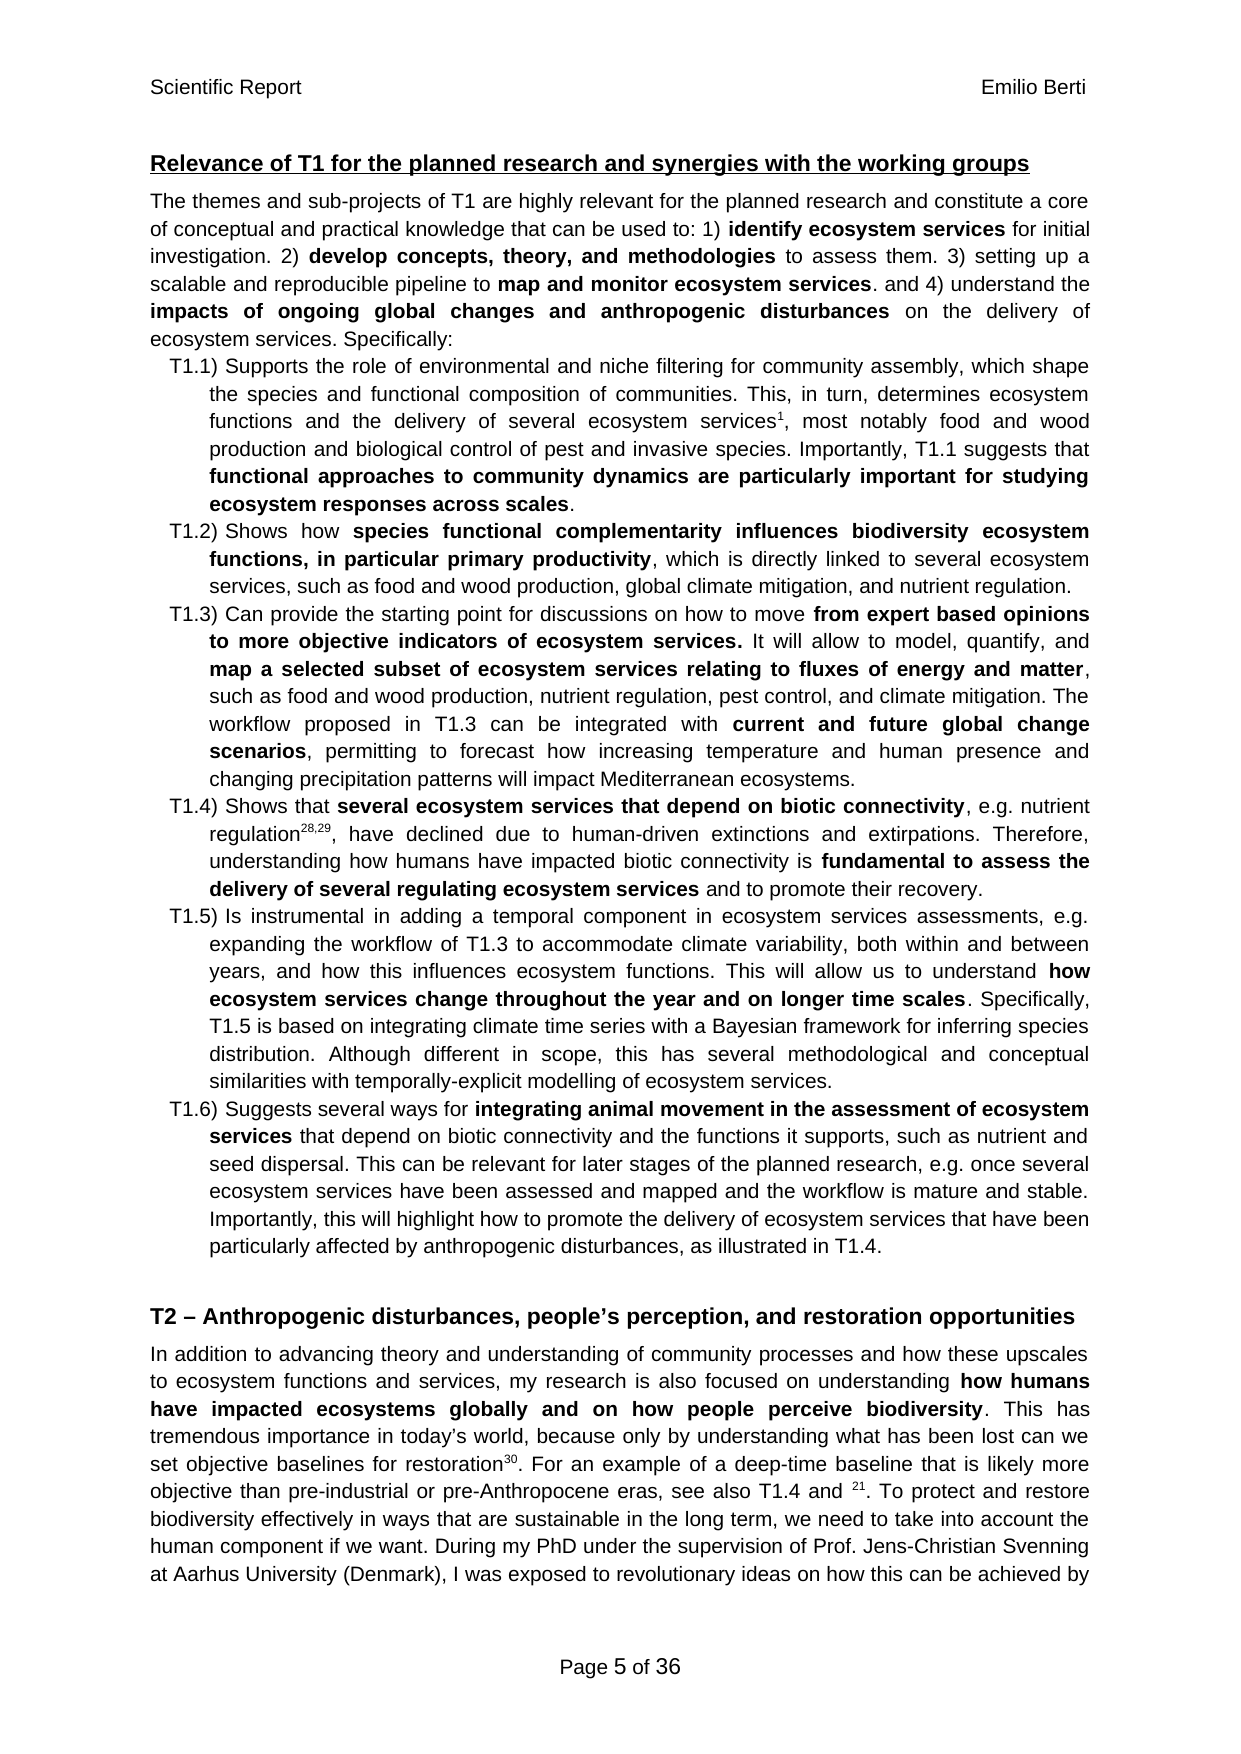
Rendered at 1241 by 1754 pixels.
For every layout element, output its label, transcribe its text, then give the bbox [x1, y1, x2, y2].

list Shows how species functional complementarity influences biodiversity ecosystem functions, in particular primary productivity, which is directly linked to several ecosystem services, such as food and wood production, global climate mitigation, and nutrient regulation. [169, 519, 1090, 598]
subtitle Relevance of T1 for the planned research and synergies with the working groups [150, 150, 1090, 176]
list Is instrumental in adding a temporal component in ecosystem services assessments, e.g. expanding the workflow of T1.3 to accommodate climate variability, both within and between years, and how this influences ecosystem functions. This will allow us to understand how ecosystem services change throughout the year and on longer time scales. Specifically, T1.5 is based on integrating climate time series with a Bayesian framework for inferring species distribution. Although different in scope, this has several methodological and conceptual similarities with temporally-explicit modelling of ecosystem services. [169, 904, 1090, 1093]
list Can provide the starting point for discussions on how to move from expert based opinions to more objective indicators of ecosystem services. It will allow to model, quantify, and map a selected subset of ecosystem services relating to fluxes of energy and matter, such as food and wood production, nutrient regulation, pest control, and climate mitigation. The workflow proposed in T1.3 can be integrated with current and future global change scenarios, permitting to forecast how increasing temperature and human presence and changing precipitation patterns will impact Mediterranean ecosystems. [169, 601, 1090, 790]
list Supports the role of environmental and niche filtering for community assembly, which shape the species and functional composition of communities. This, in turn, determines ecosystem functions and the delivery of several ecosystem services1, most notably food and wood production and biological control of pest and invasive species. Importantly, T1.1 suggests that functional approaches to community dynamics are particularly important for studying ecosystem responses across scales. [169, 354, 1090, 515]
list Shows that several ecosystem services that depend on biotic connectivity, e.g. nutrient regulation28,29, have declined due to human-driven extinctions and extirpations. Therefore, understanding how humans have impacted biotic connectivity is fundamental to assess the delivery of several regulating ecosystem services and to promote their recovery. [169, 794, 1090, 900]
list Suggests several ways for integrating animal movement in the assessment of ecosystem services that depend on biotic connectivity and the functions it supports, such as nutrient and seed dispersal. This can be relevant for later stages of the planned research, e.g. once several ecosystem services have been assessed and mapped and the workflow is mature and stable. Importantly, this will highlight how to promote the delivery of ecosystem services that have been particularly affected by anthropogenic disturbances, as illustrated in T1.4. [169, 1096, 1090, 1258]
text The themes and sub-projects of T1 are highly relevant for the planned research and constitute a core of conceptual and practical knowledge that can be used to: 1) identify ecosystem services for initial investigation. 2) develop concepts, theory, and methodologies to assess them. 3) setting up a scalable and reproducible pipeline to map and monitor ecosystem services. and 4) understand the impacts of ongoing global changes and anthropogenic disturbances on the delivery of ecosystem services. Specifically: [150, 189, 1090, 350]
subtitle T2 – Anthropogenic disturbances, people’s perception, and restoration opportunities [150, 1303, 1090, 1329]
text In addition to advancing theory and understanding of community processes and how these upscales to ecosystem functions and services, my research is also focused on understanding how humans have impacted ecosystems globally and on how people perceive biodiversity. This has tremendous importance in today’s world, because only by understanding what has been lost can we set objective baselines for restoration30. For an example of a deep-time baseline that is likely more objective than pre-industrial or pre-Anthropocene eras, see also T1.4 and 21. To protect and restore biodiversity effectively in ways that are sustainable in the long term, we need to take into account the human component if we want. During my PhD under the supervision of Prof. Jens-Christian Svenning at Aarhus University (Denmark), I was exposed to revolutionary ideas on how this can be achieved by [150, 1342, 1090, 1586]
